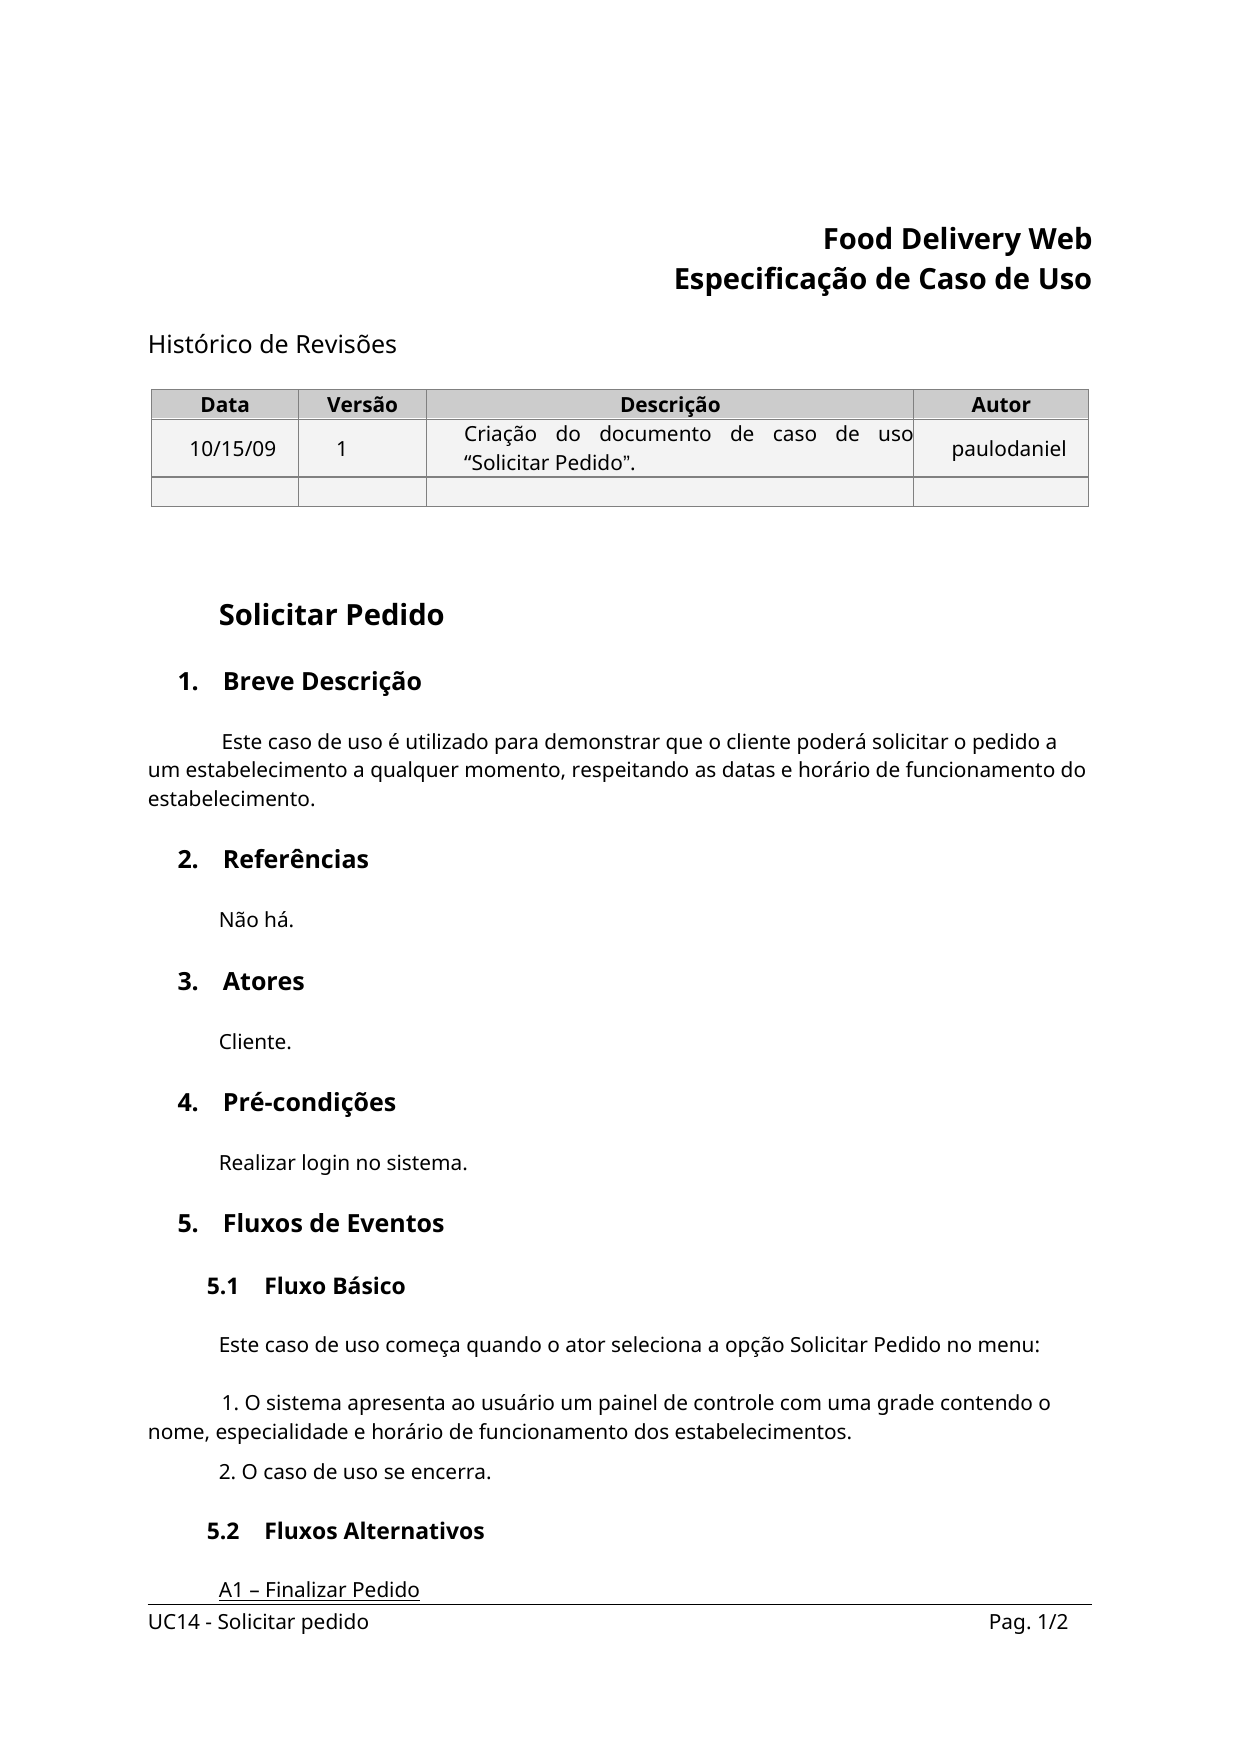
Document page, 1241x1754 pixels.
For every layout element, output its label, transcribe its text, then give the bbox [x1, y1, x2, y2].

text Não há. [148, 905, 1092, 934]
text A1 – Finalizar Pedido [148, 1576, 1092, 1604]
table_header Descrição [427, 390, 913, 418]
subtitle Referências [148, 842, 1092, 876]
table_cell [427, 478, 913, 506]
text Realizar login no sistema. [148, 1148, 1092, 1177]
text 1. O sistema apresenta ao usuário um painel de controle com uma grade contendo o nome, especialidade e horário de funcionamento dos estabelecimentos. [148, 1388, 1092, 1445]
subtitle Pré-condições [148, 1085, 1092, 1119]
subtitle Fluxos Alternativos [177, 1515, 1092, 1546]
text Food Delivery Web [148, 219, 1092, 258]
table_header Autor [914, 390, 1088, 418]
subtitle Breve Descrição [148, 663, 1092, 697]
text Este caso de uso começa quando o ator seleciona a opção Solicitar Pedido no menu: [148, 1330, 1092, 1359]
table_cell 1 [299, 420, 426, 476]
table_cell [152, 478, 298, 506]
list Especificação de Caso de Uso [185, 258, 1092, 298]
subtitle Fluxo Básico [177, 1270, 1092, 1301]
text Solicitar Pedido [148, 594, 1092, 634]
table_cell Criação do documento de caso de uso “Solicitar Pedido”. [427, 420, 913, 476]
table_header Data [152, 390, 298, 418]
table_cell [299, 478, 426, 506]
table_cell 15/10/09 [152, 420, 298, 476]
text Histórico de Revisões [148, 326, 1092, 361]
text Cliente. [148, 1027, 1092, 1055]
table_header Versão [299, 390, 426, 418]
text 2. O caso de uso se encerra. [148, 1457, 1092, 1485]
table_cell paulodaniel [914, 420, 1088, 476]
subtitle Atores [148, 963, 1092, 997]
table_cell [914, 478, 1088, 506]
subtitle Fluxos de Eventos [148, 1206, 1092, 1240]
text Este caso de uso é utilizado para demonstrar que o cliente poderá solicitar o pedido a um estabelecimento a qualquer momento, respeitando as datas e horário de funcionamento do estabelecimento. [148, 727, 1092, 812]
